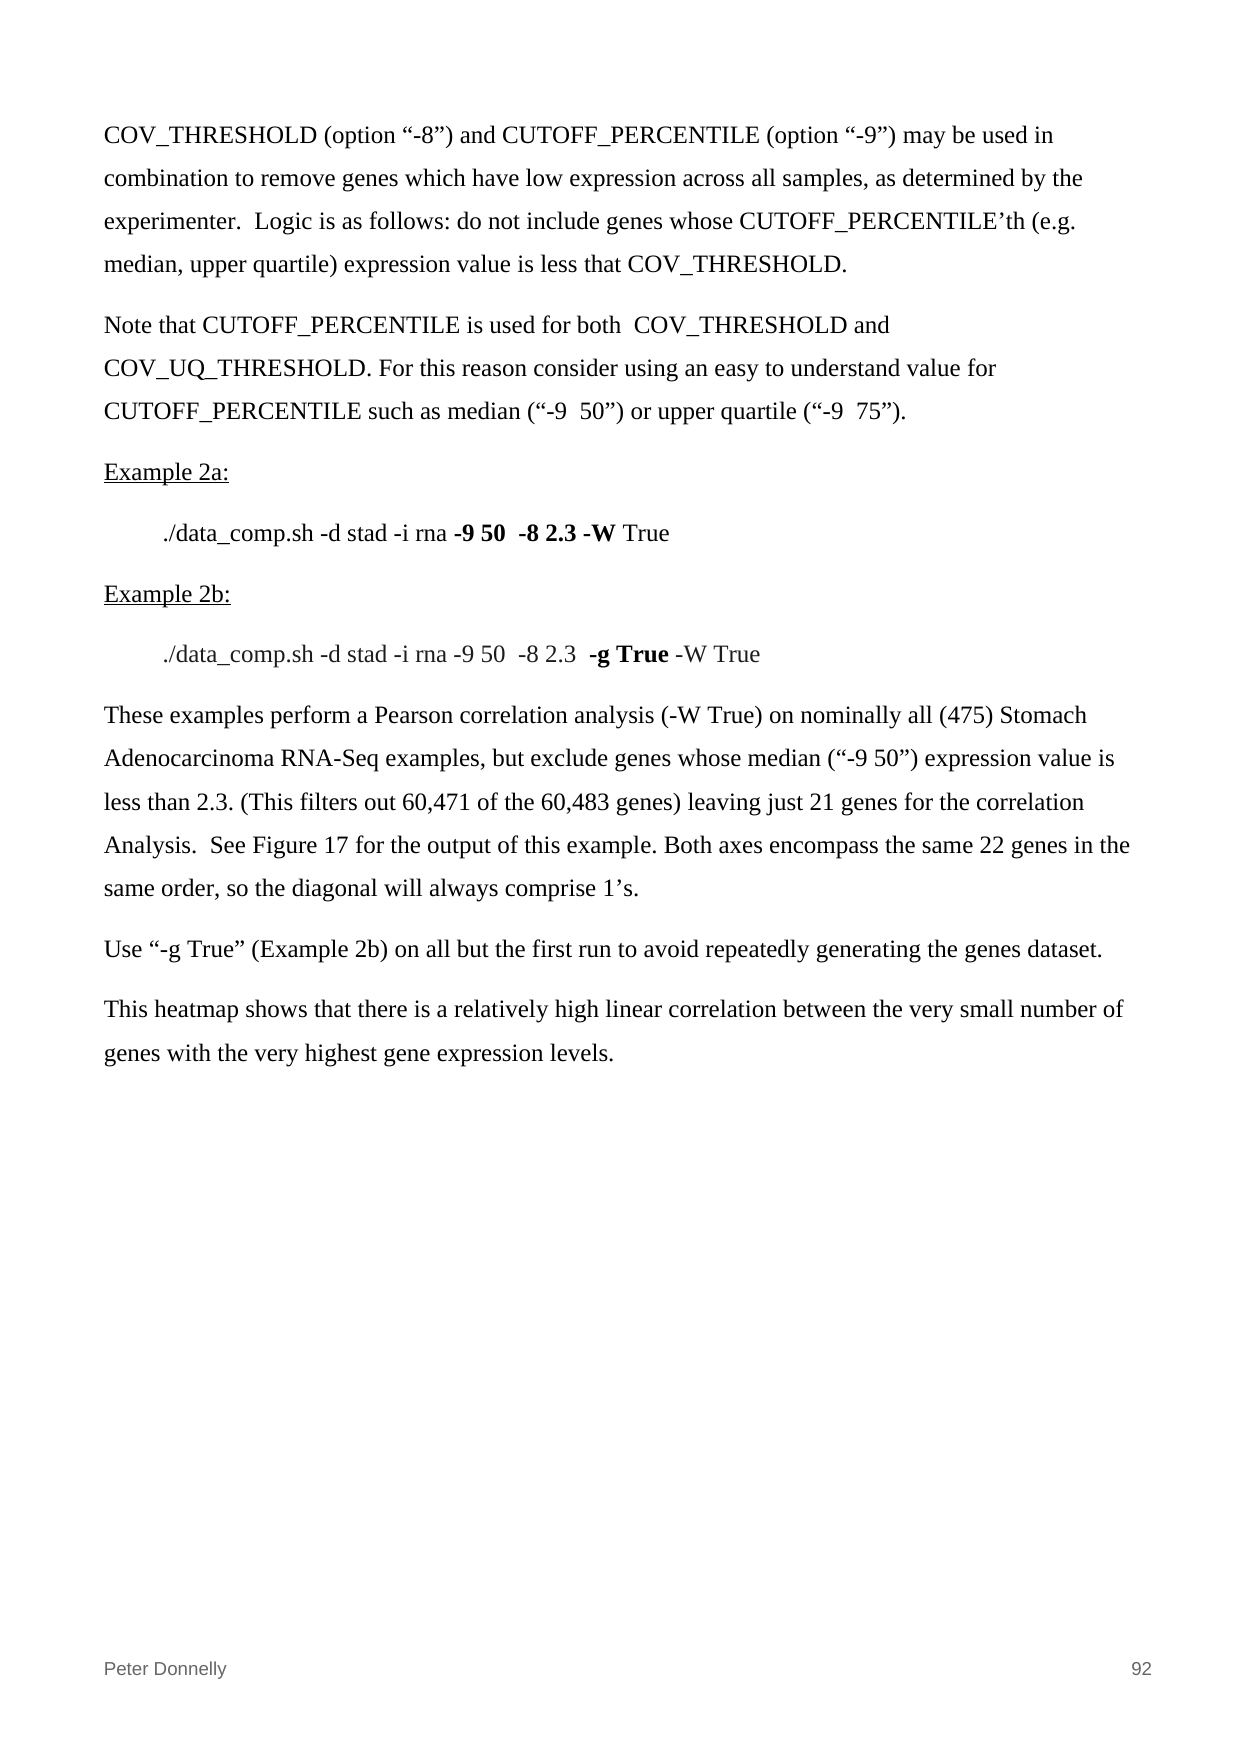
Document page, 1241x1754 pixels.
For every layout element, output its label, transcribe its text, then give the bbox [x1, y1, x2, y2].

text ./data_comp.sh -d stad -i rna -9 50 -8 2.3 -W True [162, 518, 1146, 547]
text This heatmap shows that there is a relatively high linear correlation between the very small number of genes with the very highest gene expression levels. [103, 994, 1146, 1066]
text These examples perform a Pearson correlation analysis (-W True) on nominally all (475) Stomach Adenocarcinoma RNA-Seq examples, but exclude genes whose median (“-9 50”) expression value is less than 2.3. (This filters out 60,471 of the 60,483 genes) leaving just 21 genes for the correlation Analysis. See Figure 17 for the output of this example. Both axes encompass the same 22 genes in the same order, so the diagonal will always comprise 1’s. [103, 700, 1146, 902]
text COV_THRESHOLD (option “-8”) and CUTOFF_PERCENTILE (option “-9”) may be used in combination to remove genes which have low expression across all samples, as determined by the experimenter. Logic is as follows: do not include genes whose CUTOFF_PERCENTILE’th (e.g. median, upper quartile) expression value is less that COV_THRESHOLD. [103, 120, 1146, 278]
text ./data_comp.sh -d stad -i rna -9 50 -8 2.3 -g True -W True [162, 639, 1146, 668]
text Example 2a: [103, 457, 1146, 486]
text Example 2b: [103, 579, 1146, 607]
text Note that CUTOFF_PERCENTILE is used for both COV_THRESHOLD and COV_UQ_THRESHOLD. For this reason consider using an easy to understand value for CUTOFF_PERCENTILE such as median (“-9 50”) or upper quartile (“-9 75”). [103, 310, 1146, 425]
text Use “-g True” (Example 2b) on all but the first run to avoid repeatedly generating the genes dataset. [103, 934, 1146, 962]
